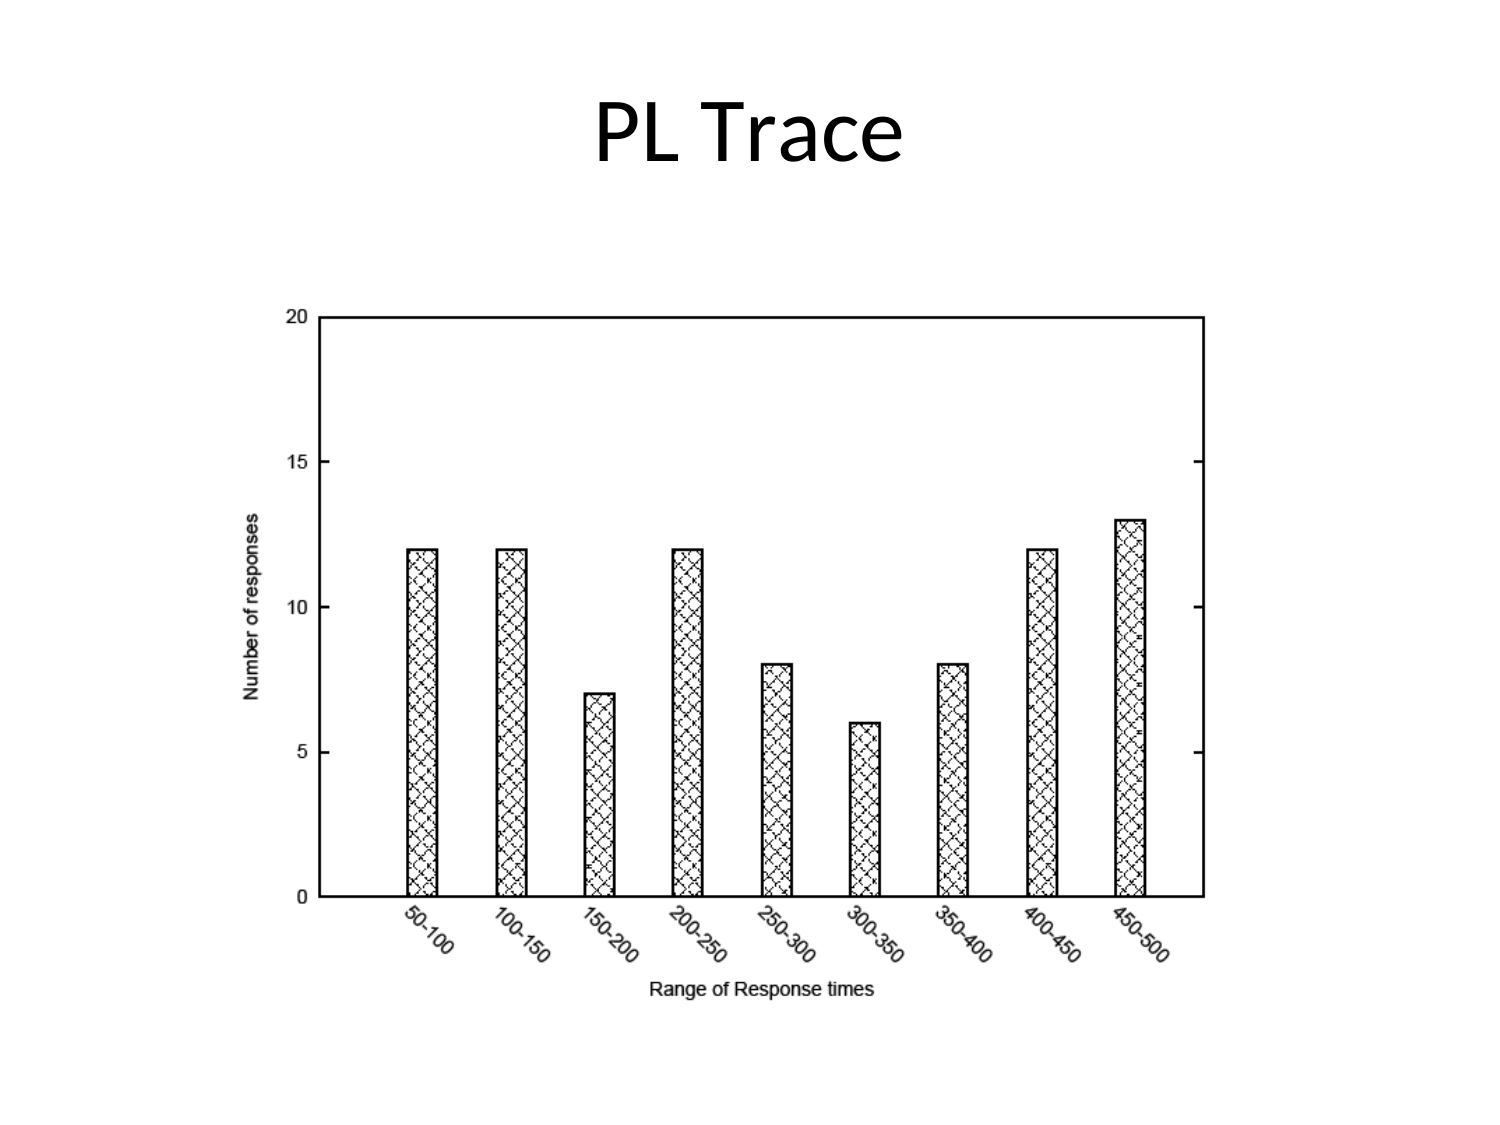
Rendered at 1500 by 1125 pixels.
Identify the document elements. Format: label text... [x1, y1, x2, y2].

title PL Trace [75, 45, 1426, 233]
chart [162, 224, 1268, 1080]
